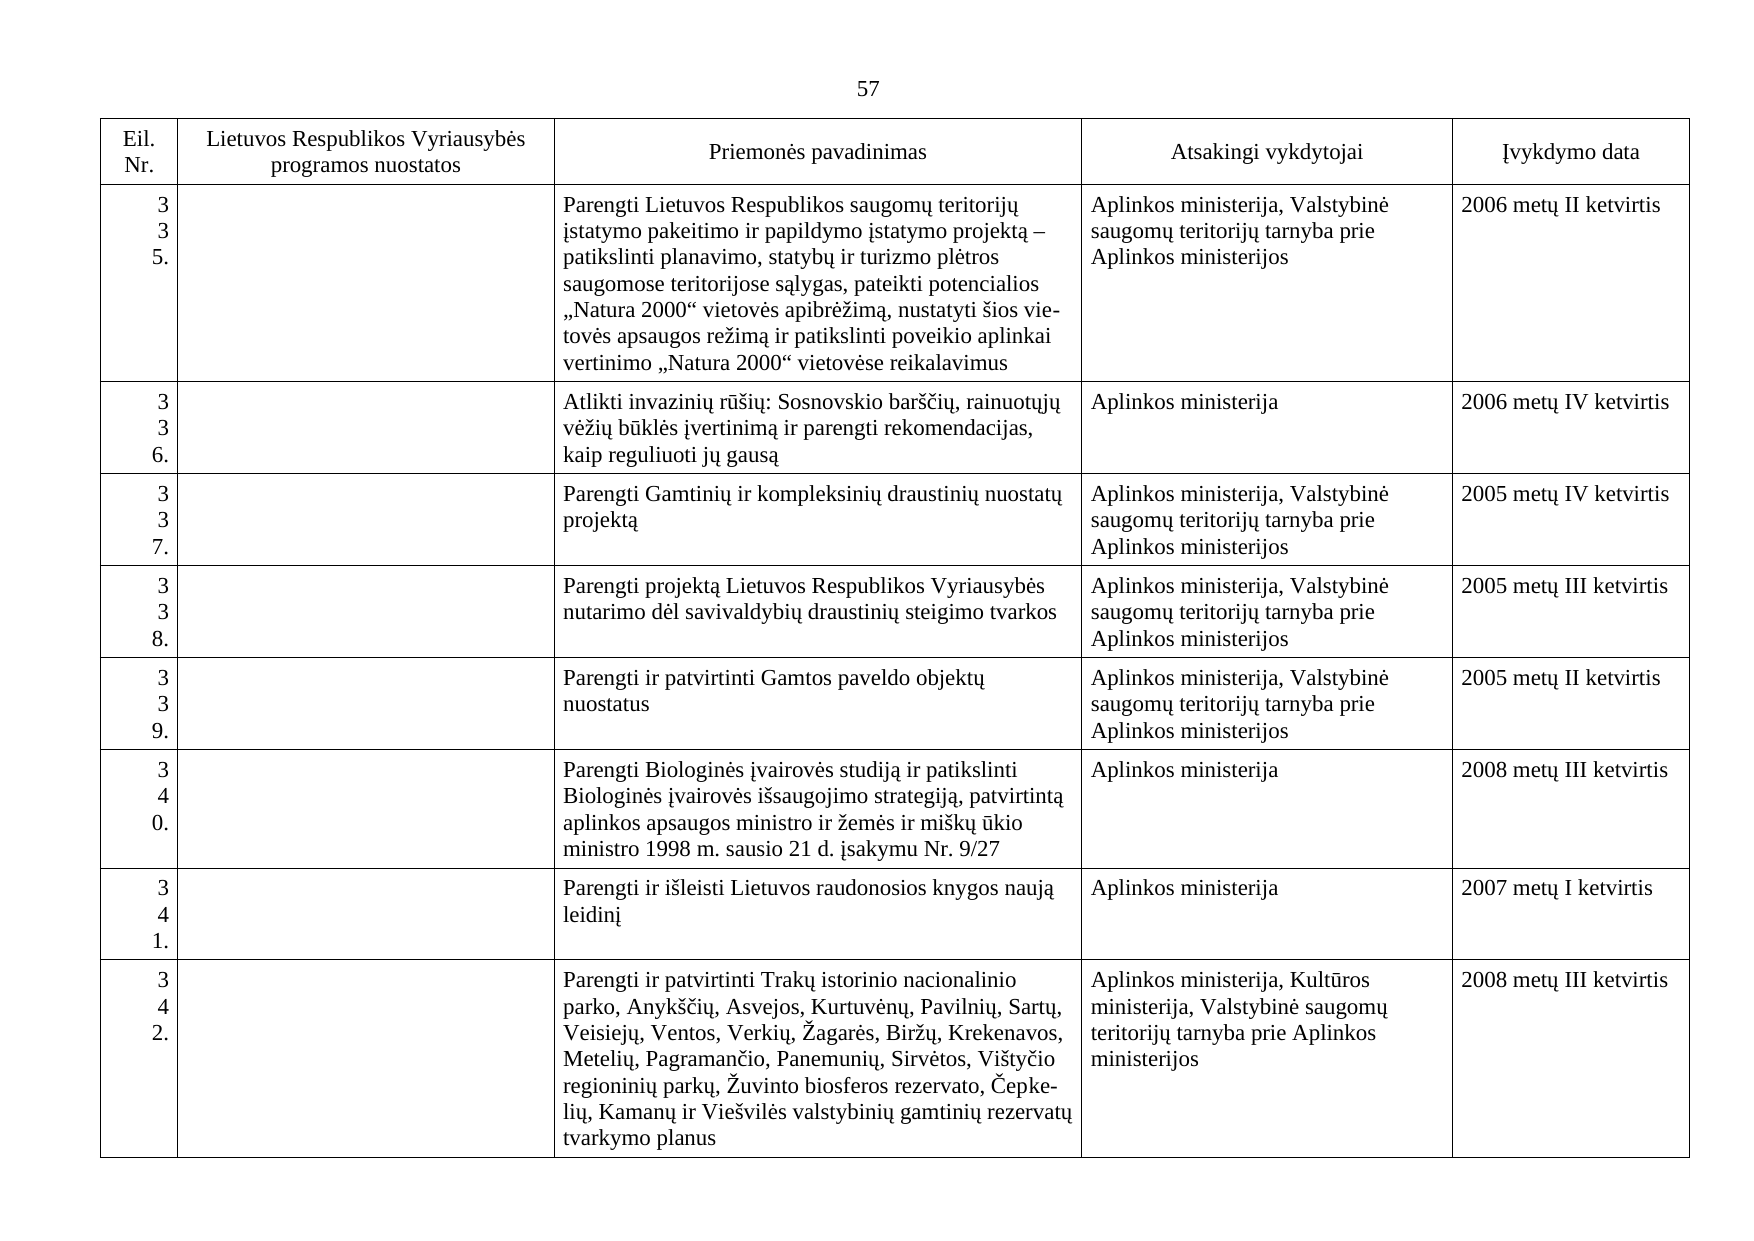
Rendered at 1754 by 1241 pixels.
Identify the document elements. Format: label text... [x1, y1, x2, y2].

table_cell [178, 382, 554, 473]
table_cell Atlikti invazinių rūšių: Sosnovskio barščių, rainuotųjų vėžių būklės įvertinimą ir parengti rekomendacijas, kaip reguliuoti jų gausą [555, 382, 1081, 473]
table_cell [1690, 565, 1754, 657]
table_cell [101, 750, 177, 867]
table_cell [1690, 749, 1754, 867]
table_cell [178, 566, 554, 657]
table_header Priemonės pavadinimas [555, 119, 1081, 184]
table_header Įvykdymo data [1453, 119, 1689, 184]
table_cell [101, 382, 177, 473]
table_header Eil. Nr. [101, 119, 177, 184]
table_cell Aplinkos ministerija, Valstybinė saugomų teritorijų tarnyba prie Aplinkos ministerijos [1082, 185, 1452, 381]
table_cell 2005 metų III ketvirtis [1453, 566, 1689, 657]
table_cell Parengti projektą Lietuvos Respublikos Vyriausybės nutarimo dėl savivaldybių draustinių steigimo tvarkos [555, 566, 1081, 657]
table_cell [101, 566, 177, 657]
table_cell [1690, 657, 1754, 749]
table_cell [101, 960, 177, 1157]
table_cell Aplinkos ministerija, Valstybinė saugomų teritorijų tarnyba prie Aplinkos ministerijos [1082, 566, 1452, 657]
table_cell [178, 869, 554, 959]
table_cell Parengti Biologinės įvairovės studiją ir patikslinti Biologinės įvairovės išsaugojimo strategiją, patvirtintą aplinkos apsaugos ministro ir žemės ir miškų ūkio ministro 1998 m. sausio 21 d. įsakymu Nr. 9/27 [555, 750, 1081, 867]
table_header Atsakingi vykdytojai [1082, 119, 1452, 184]
table_cell Parengti Lietuvos Respublikos saugomų teritorijų įstatymo pakeitimo ir papildymo įstatymo projektą – patikslinti planavimo, statybų ir turizmo plėtros saugomose teritorijose sąlygas, pateikti potencialios „Natura 2000“ vietovės apibrėžimą, nustatyti šios vie­tovės apsaugos režimą ir patikslinti poveikio aplinkai vertinimo „Natura 2000“ vietovėse reikalavimus [555, 185, 1081, 381]
table_cell [178, 960, 554, 1157]
table_cell Parengti Gamtinių ir kompleksinių draustinių nuostatų projektą [555, 474, 1081, 565]
table_cell 2006 metų II ketvirtis [1453, 185, 1689, 381]
table_cell [1690, 473, 1754, 565]
table_cell [1690, 184, 1754, 381]
table_cell 2007 metų I ketvirtis [1453, 869, 1689, 959]
table_cell [178, 658, 554, 749]
table_cell [101, 185, 177, 381]
table_cell [101, 658, 177, 749]
table_cell [178, 185, 554, 381]
table_cell 2006 metų IV ketvirtis [1453, 382, 1689, 473]
table_cell [101, 474, 177, 565]
table_cell Parengti ir išleisti Lietuvos raudonosios knygos naują leidinį [555, 869, 1081, 959]
table_cell [178, 750, 554, 867]
table_cell Aplinkos ministerija, Kultūros ministerija, Valstybinė saugomų teritorijų tarnyba prie Aplinkos ministerijos [1082, 960, 1452, 1157]
table_cell [1690, 959, 1754, 1157]
table_cell [1690, 381, 1754, 473]
table_cell 2005 metų IV ketvirtis [1453, 474, 1689, 565]
table_cell Parengti ir patvirtinti Gamtos paveldo objektų nuostatus [555, 658, 1081, 749]
table_cell [178, 474, 554, 565]
table_cell Aplinkos ministerija [1082, 750, 1452, 867]
table_header [1690, 118, 1754, 184]
table_cell Aplinkos ministerija, Valstybinė saugomų teritorijų tarnyba prie Aplinkos ministerijos [1082, 474, 1452, 565]
table_header Lietuvos Respublikos Vyriausybės programos nuostatos [178, 119, 554, 184]
table_cell Aplinkos ministerija, Valstybinė saugomų teritorijų tarnyba prie Aplinkos ministerijos [1082, 658, 1452, 749]
table_cell Parengti ir patvirtinti Trakų istorinio nacionalinio parko, Anykščių, Asvejos, Kurtuvėnų, Pavilnių, Sartų, Veisiejų, Ventos, Verkių, Žagarės, Biržų, Krekenavos, Metelių, Pagramančio, Panemunių, Sirvėtos, Vištyčio regioninių parkų, Žuvinto biosferos rezervato, Čep­ke­lių, Kamanų ir Viešvilės valstybinių gamtinių rezervatų tvarkymo planus [555, 960, 1081, 1157]
table_cell Aplinkos ministerija [1082, 382, 1452, 473]
table_cell [1690, 868, 1754, 959]
table_cell 2005 metų II ketvirtis [1453, 658, 1689, 749]
table_cell 2008 metų III ketvirtis [1453, 960, 1689, 1157]
table_cell Aplinkos ministerija [1082, 869, 1452, 959]
table_cell 2008 metų III ketvirtis [1453, 750, 1689, 867]
table_cell [101, 869, 177, 959]
